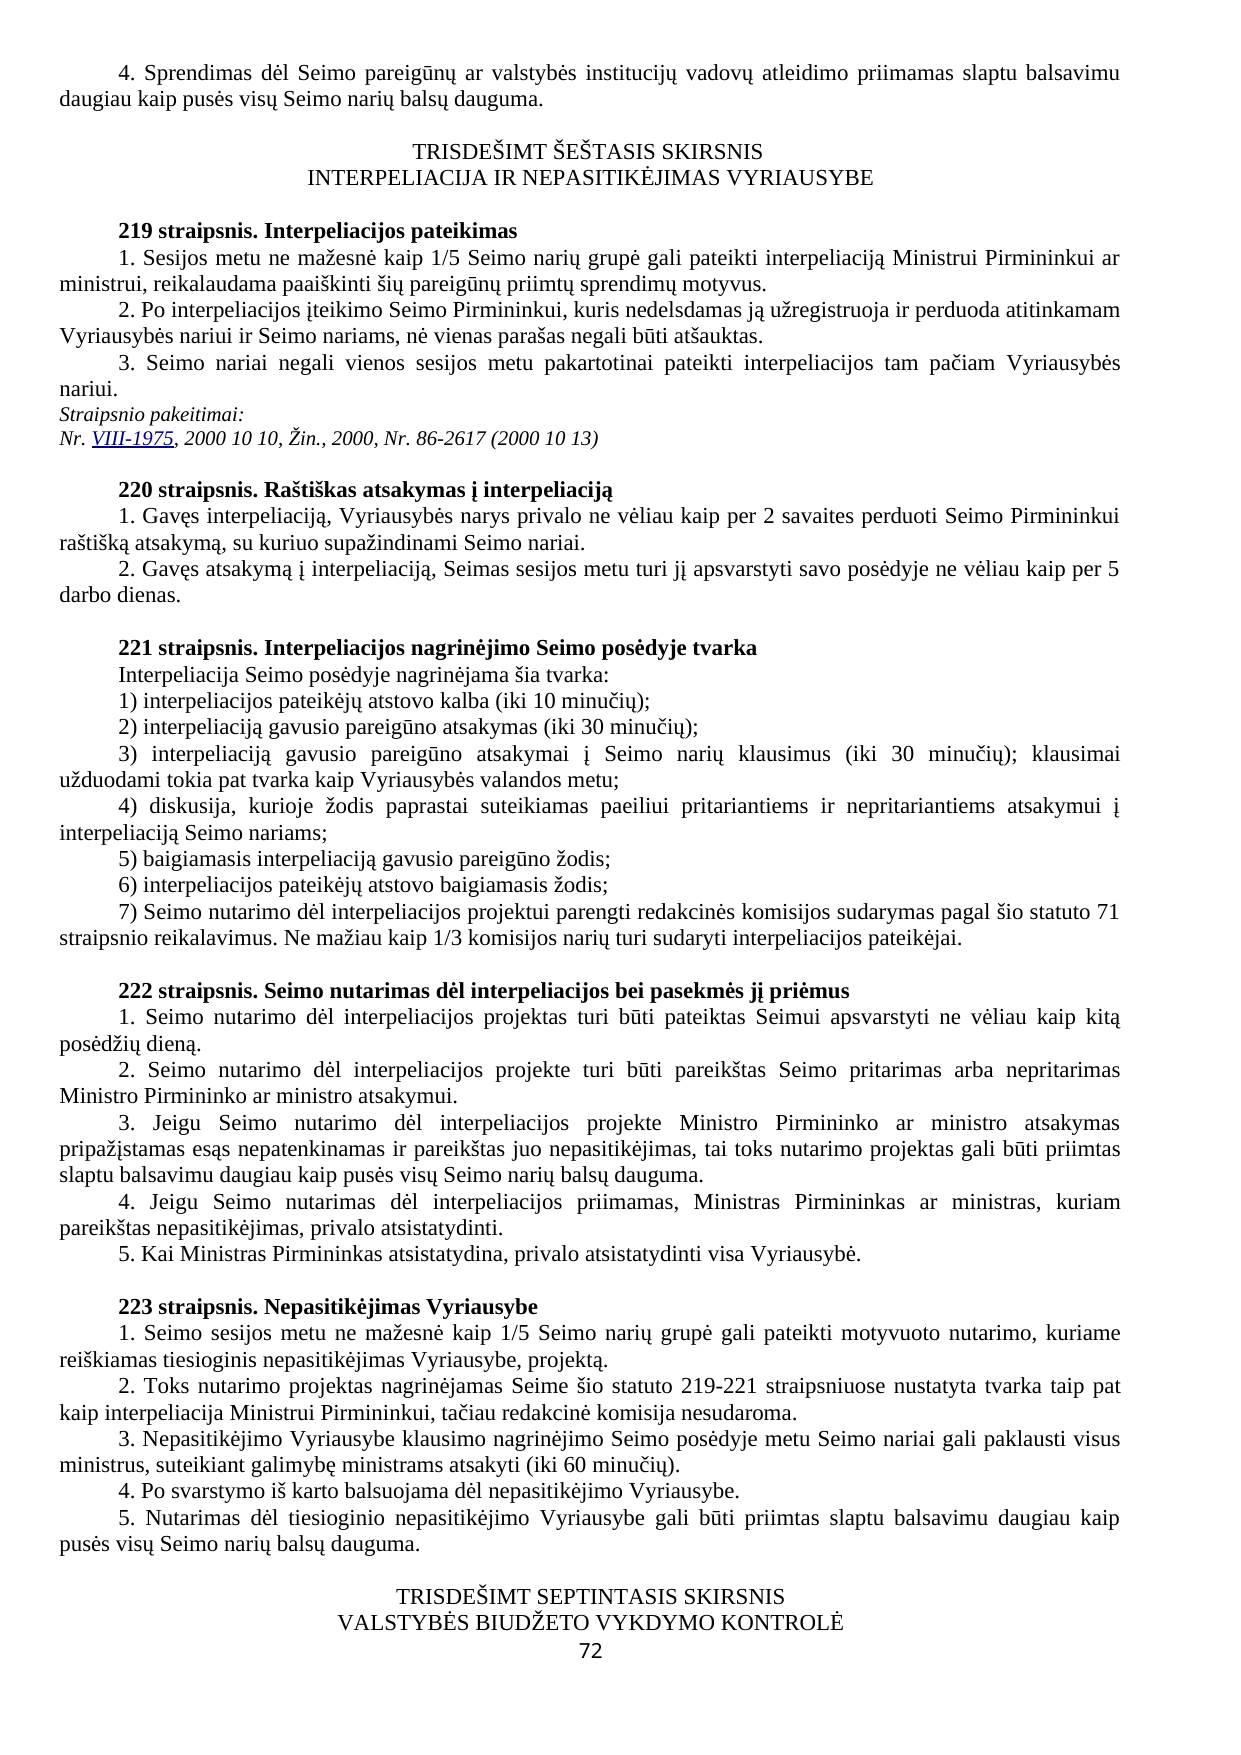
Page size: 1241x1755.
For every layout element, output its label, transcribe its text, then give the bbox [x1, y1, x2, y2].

text 1. Gavęs interpeliaciją, Vyriausybės narys privalo ne vėliau kaip per 2 savaites perduoti Seimo Pirmininkui raštišką atsakymą, su kuriuo supažindinami Seimo nariai. [59, 502, 1122, 555]
text 3. Jeigu Seimo nutarimo dėl interpeliacijos projekte Ministro Pirmininko ar ministro atsakymas pripažįstamas esąs nepatenkinamas ir pareikštas juo nepasitikėjimas, tai toks nutarimo projektas gali būti priimtas slaptu balsavimu daugiau kaip pusės visų Seimo narių balsų dauguma. [59, 1109, 1122, 1188]
text 223 straipsnis. Nepasitikėjimas Vyriausybe [59, 1293, 1122, 1319]
text 1. Seimo nutarimo dėl interpeliacijos projektas turi būti pateiktas Seimui apsvarstyti ne vėliau kaip kitą posėdžių dieną. [59, 1003, 1122, 1056]
text Nr. VIII-1975, 2000 10 10, Žin., 2000, Nr. 86-2617 (2000 10 13) [59, 426, 1122, 450]
text 3) interpeliaciją gavusio pareigūno atsakymai į Seimo narių klausimus (iki 30 minučių); klausimai užduodami tokia pat tvarka kaip Vyriausybės valandos metu; [59, 740, 1122, 792]
text 4) diskusija, kurioje žodis paprastai suteikiamas paeiliui pritariantiems ir nepritariantiems atsakymui į interpeliaciją Seimo nariams; [59, 792, 1122, 845]
text 4. Po svarstymo iš karto balsuojama dėl nepasitikėjimo Vyriausybe. [59, 1478, 1122, 1504]
text 3. Nepasitikėjimo Vyriausybe klausimo nagrinėjimo Seimo posėdyje metu Seimo nariai gali paklausti visus ministrus, suteikiant galimybę ministrams atsakyti (iki 60 minučių). [59, 1425, 1122, 1478]
text 6) interpeliacijos pateikėjų atstovo baigiamasis žodis; [59, 871, 1122, 898]
text 5. Nutarimas dėl tiesioginio nepasitikėjimo Vyriausybe gali būti priimtas slaptu balsavimu daugiau kaip pusės visų Seimo narių balsų dauguma. [59, 1504, 1122, 1557]
text 2) interpeliaciją gavusio pareigūno atsakymas (iki 30 minučių); [59, 713, 1122, 740]
text 1. Sesijos metu ne mažesnė kaip 1/5 Seimo narių grupė gali pateikti interpeliaciją Ministrui Pirmininkui ar ministrui, reikalaudama paaiškinti šių pareigūnų priimtų sprendimų motyvus. [59, 243, 1122, 296]
text 219 straipsnis. Interpeliacijos pateikimas [59, 217, 1122, 243]
text VALSTYBĖS BIUDŽETO VYKDYMO KONTROLĖ [59, 1609, 1122, 1636]
text 4. Jeigu Seimo nutarimas dėl interpeliacijos priimamas, Ministras Pirmininkas ar ministras, kuriam pareikštas nepasitikėjimas, privalo atsistatydinti. [59, 1188, 1122, 1240]
text 2. Seimo nutarimo dėl interpeliacijos projekte turi būti pareikštas Seimo pritarimas arba nepritarimas Ministro Pirmininko ar ministro atsakymui. [59, 1056, 1122, 1109]
text INTERPELIACIJA IR NEPASITIKĖJIMAS VYRIAUSYBE [59, 164, 1122, 191]
text TRISDEŠIMT ŠEŠTASIS SKIRSNIS [59, 138, 1122, 164]
text 7) Seimo nutarimo dėl interpeliacijos projektui parengti redakcinės komisijos sudarymas pagal šio statuto 71 straipsnio reikalavimus. Ne mažiau kaip 1/3 komisijos narių turi sudaryti interpeliacijos pateikėjai. [59, 898, 1122, 951]
text 220 straipsnis. Raštiškas atsakymas į interpeliaciją [59, 476, 1122, 502]
text 5. Kai Ministras Pirmininkas atsistatydina, privalo atsistatydinti visa Vyriausybė. [59, 1240, 1122, 1267]
text Interpeliacija Seimo posėdyje nagrinėjama šia tvarka: [59, 661, 1122, 687]
text 2. Gavęs atsakymą į interpeliaciją, Seimas sesijos metu turi jį apsvarstyti savo posėdyje ne vėliau kaip per 5 darbo dienas. [59, 555, 1122, 608]
text 2. Toks nutarimo projektas nagrinėjamas Seime šio statuto 219-221 straipsniuose nustatyta tvarka taip pat kaip interpeliacija Ministrui Pirmininkui, tačiau redakcinė komisija nesudaroma. [59, 1372, 1122, 1425]
text 222 straipsnis. Seimo nutarimas dėl interpeliacijos bei pasekmės jį priėmus [59, 977, 1122, 1003]
text 1. Seimo sesijos metu ne mažesnė kaip 1/5 Seimo narių grupė gali pateikti motyvuoto nutarimo, kuriame reiškiamas tiesioginis nepasitikėjimas Vyriausybe, projektą. [59, 1319, 1122, 1372]
text 1) interpeliacijos pateikėjų atstovo kalba (iki 10 minučių); [59, 687, 1122, 713]
text Straipsnio pakeitimai: [59, 402, 1122, 426]
text 4. Sprendimas dėl Seimo pareigūnų ar valstybės institucijų vadovų atleidimo priimamas slaptu balsavimu daugiau kaip pusės visų Seimo narių balsų dauguma. [59, 59, 1122, 112]
text 2. Po interpeliacijos įteikimo Seimo Pirmininkui, kuris nedelsdamas ją užregistruoja ir perduoda atitinkamam Vyriausybės nariui ir Seimo nariams, nė vienas parašas negali būti atšauktas. [59, 296, 1122, 349]
text 221 straipsnis. Interpeliacijos nagrinėjimo Seimo posėdyje tvarka [59, 634, 1122, 661]
text TRISDEŠIMT SEPTINTASIS SKIRSNIS [59, 1583, 1122, 1609]
text 3. Seimo nariai negali vienos sesijos metu pakartotinai pateikti interpeliacijos tam pačiam Vyriausybės nariui. [59, 349, 1122, 402]
text 5) baigiamasis interpeliaciją gavusio pareigūno žodis; [59, 845, 1122, 871]
